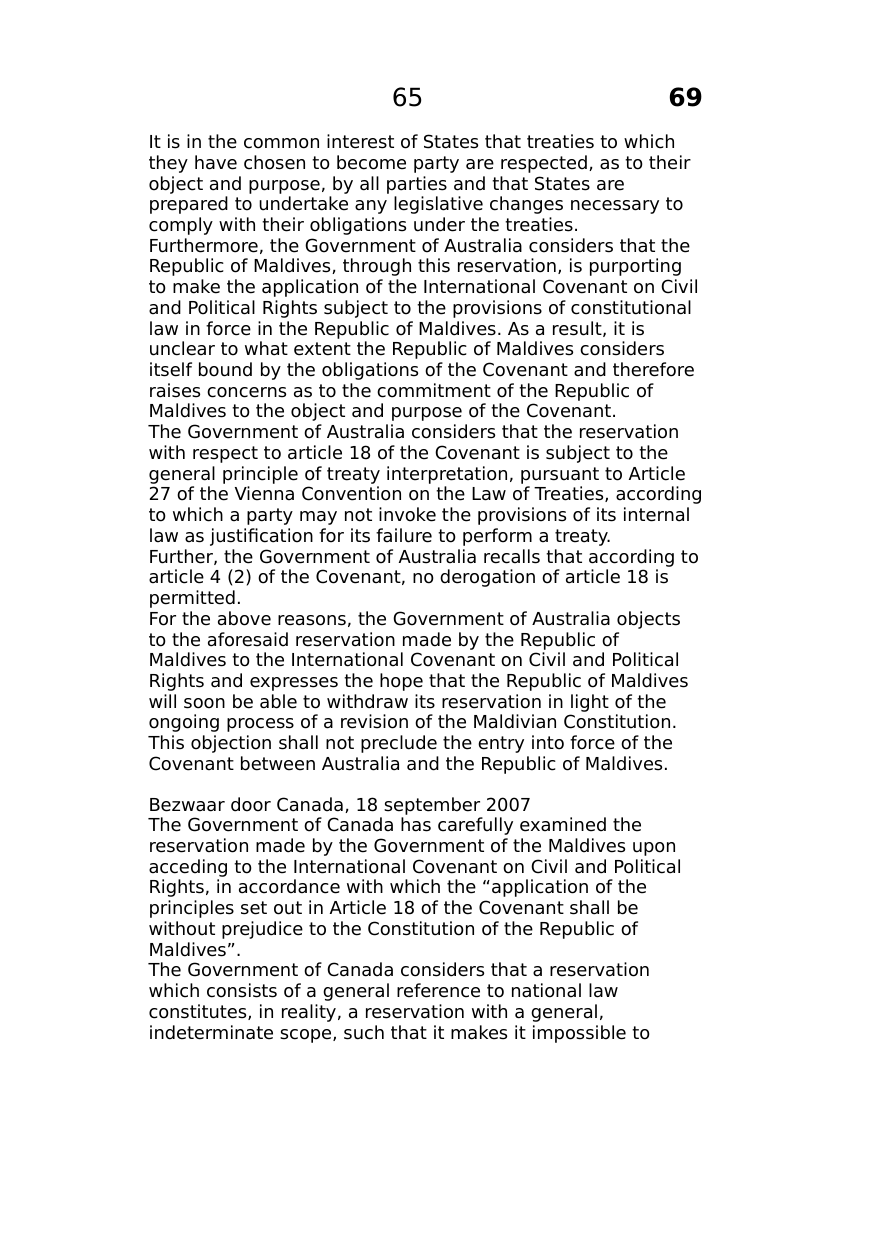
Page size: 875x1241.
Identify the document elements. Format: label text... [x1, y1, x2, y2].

text Furthermore, the Government of Australia considers that the Republic of Maldives, through this reservation, is purporting to make the application of the International Covenant on Civil and Political Rights subject to the provisions of constitutional law in force in the Republic of Maldives. As a result, it is unclear to what extent the Republic of Maldives considers itself bound by the obligations of the Covenant and therefore raises concerns as to the commitment of the Republic of Maldives to the object and purpose of the Covenant. [148, 236, 703, 422]
text The Government of Canada considers that a reservation which consists of a general reference to national law constitutes, in reality, a reservation with a general, indeterminate scope, such that it makes it impossible to [148, 960, 703, 1043]
text The Government of Canada has carefully examined the reservation made by the Government of the Maldives upon acceding to the International Covenant on Civil and Political Rights, in accordance with which the “application of the principles set out in Article 18 of the Covenant shall be without prejudice to the Constitution of the Republic of Maldives”. [148, 815, 703, 960]
text It is in the common interest of States that treaties to which they have chosen to become party are respected, as to their object and purpose, by all parties and that States are prepared to undertake any legislative changes necessary to comply with their obligations under the treaties. [148, 132, 703, 236]
text For the above reasons, the Government of Australia objects to the aforesaid reservation made by the Republic of Maldives to the International Covenant on Civil and Political Rights and expresses the hope that the Republic of Maldives will soon be able to withdraw its reservation in light of the ongoing process of a revision of the Maldivian Constitution. [148, 609, 703, 733]
text Bezwaar door Canada, 18 september 2007 [148, 794, 703, 815]
text The Government of Australia considers that the reservation with respect to article 18 of the Covenant is subject to the general principle of treaty interpretation, pursuant to Article 27 of the Vienna Convention on the Law of Treaties, according to which a party may not invoke the provisions of its internal law as justification for its failure to perform a treaty. [148, 422, 703, 546]
text Further, the Government of Australia recalls that according to article 4 (2) of the Covenant, no derogation of article 18 is permitted. [148, 546, 703, 609]
text This objection shall not preclude the entry into force of the Covenant between Australia and the Republic of Maldives. [148, 733, 703, 774]
